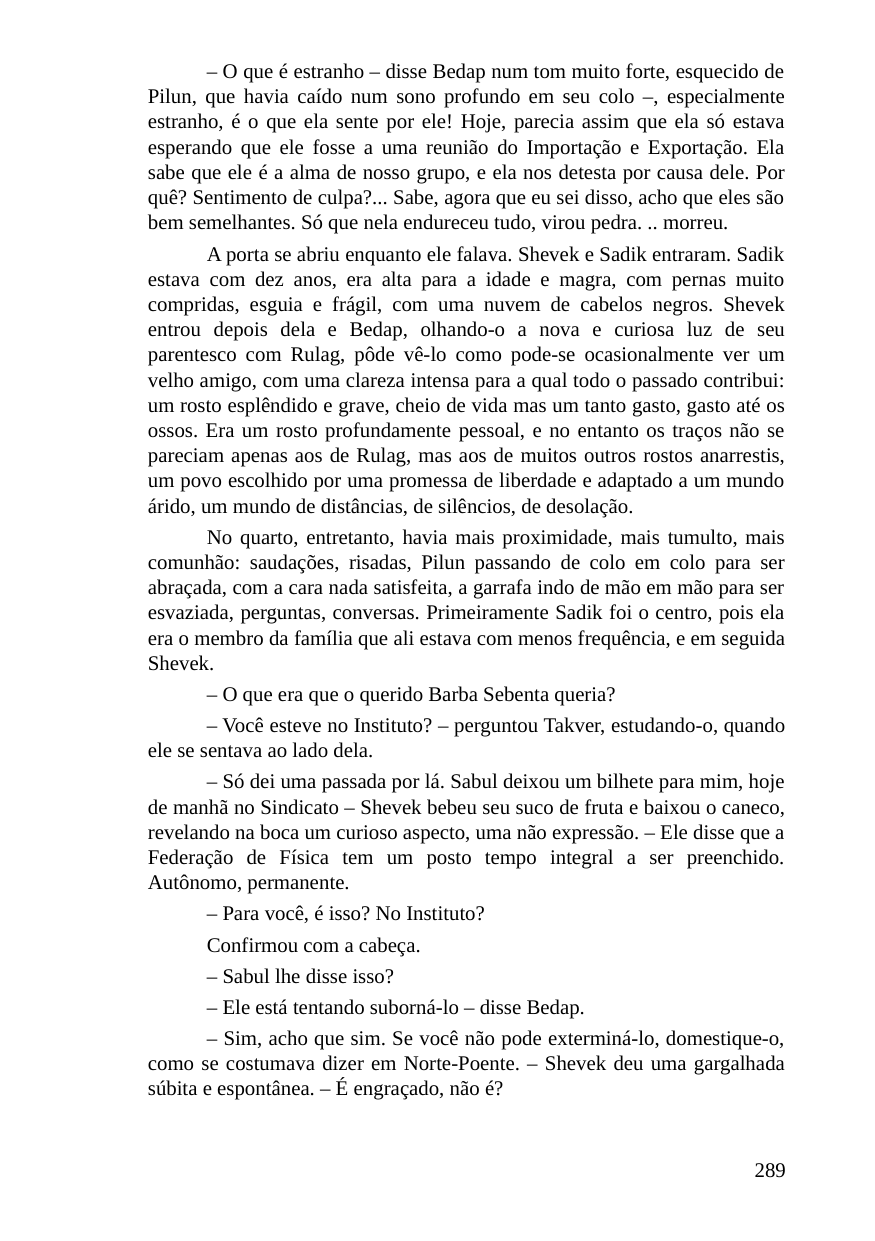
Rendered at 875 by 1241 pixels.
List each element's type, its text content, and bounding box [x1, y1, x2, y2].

text – Ele está tentando suborná-lo – disse Bedap. [148, 995, 786, 1019]
text – O que era que o querido Barba Sebenta queria? [148, 682, 786, 706]
text Confirmou com a cabeça. [148, 932, 786, 957]
text – Para você, é isso? No Instituto? [148, 901, 786, 925]
text – Sim, acho que sim. Se você não pode exterminá-lo, domestique-o, como se costumava dizer em Norte-Poente. – Shevek deu uma gargalhada súbita e espontânea. – É engraçado, não é? [148, 1026, 786, 1100]
text – Sabul lhe disse isso? [148, 964, 786, 988]
text – Só dei uma passada por lá. Sabul deixou um bilhete para mim, hoje de manhã no Sindicato – Shevek bebeu seu suco de fruta e baixou o caneco, revelando na boca um curioso aspecto, uma não expressão. – Ele disse que a Federação de Física tem um posto tempo integral a ser preenchido. Autônomo, permanente. [148, 769, 786, 894]
text – O que é estranho – disse Bedap num tom muito forte, esquecido de Pilun, que havia caído num sono profundo em seu colo –, especialmente estranho, é o que ela sente por ele! Hoje, parecia assim que ela só estava esperando que ele fosse a uma reunião do Importação e Exportação. Ela sabe que ele é a alma de nosso grupo, e ela nos detesta por causa dele. Por quê? Sentimento de culpa?... Sabe, agora que eu sei disso, acho que eles são bem semelhantes. Só que nela endureceu tudo, virou pedra. .. morreu. [148, 59, 786, 234]
text No quarto, entretanto, havia mais proximidade, mais tumulto, mais comunhão: saudações, risadas, Pilun passando de colo em colo para ser abraçada, com a cara nada satisfeita, a garrafa indo de mão em mão para ser esvaziada, perguntas, conversas. Primeiramente Sadik foi o centro, pois ela era o membro da família que ali estava com menos frequência, e em seguida Shevek. [148, 525, 786, 675]
text A porta se abriu enquanto ele falava. Shevek e Sadik entraram. Sadik estava com dez anos, era alta para a idade e magra, com pernas muito compridas, esguia e frágil, com uma nuvem de cabelos negros. Shevek entrou depois dela e Bedap, olhando-o a nova e curiosa luz de seu parentesco com Rulag, pôde vê-lo como pode-se ocasionalmente ver um velho amigo, com uma clareza intensa para a qual todo o passado contribui: um rosto esplêndido e grave, cheio de vida mas um tanto gasto, gasto até os ossos. Era um rosto profundamente pessoal, e no entanto os traços não se pareciam apenas aos de Rulag, mas aos de muitos outros rostos anarrestis, um povo escolhido por uma promessa de liberdade e adaptado a um mundo árido, um mundo de distâncias, de silêncios, de desolação. [148, 241, 786, 518]
text – Você esteve no Instituto? – perguntou Takver, estudando-o, quando ele se sentava ao lado dela. [148, 713, 786, 762]
